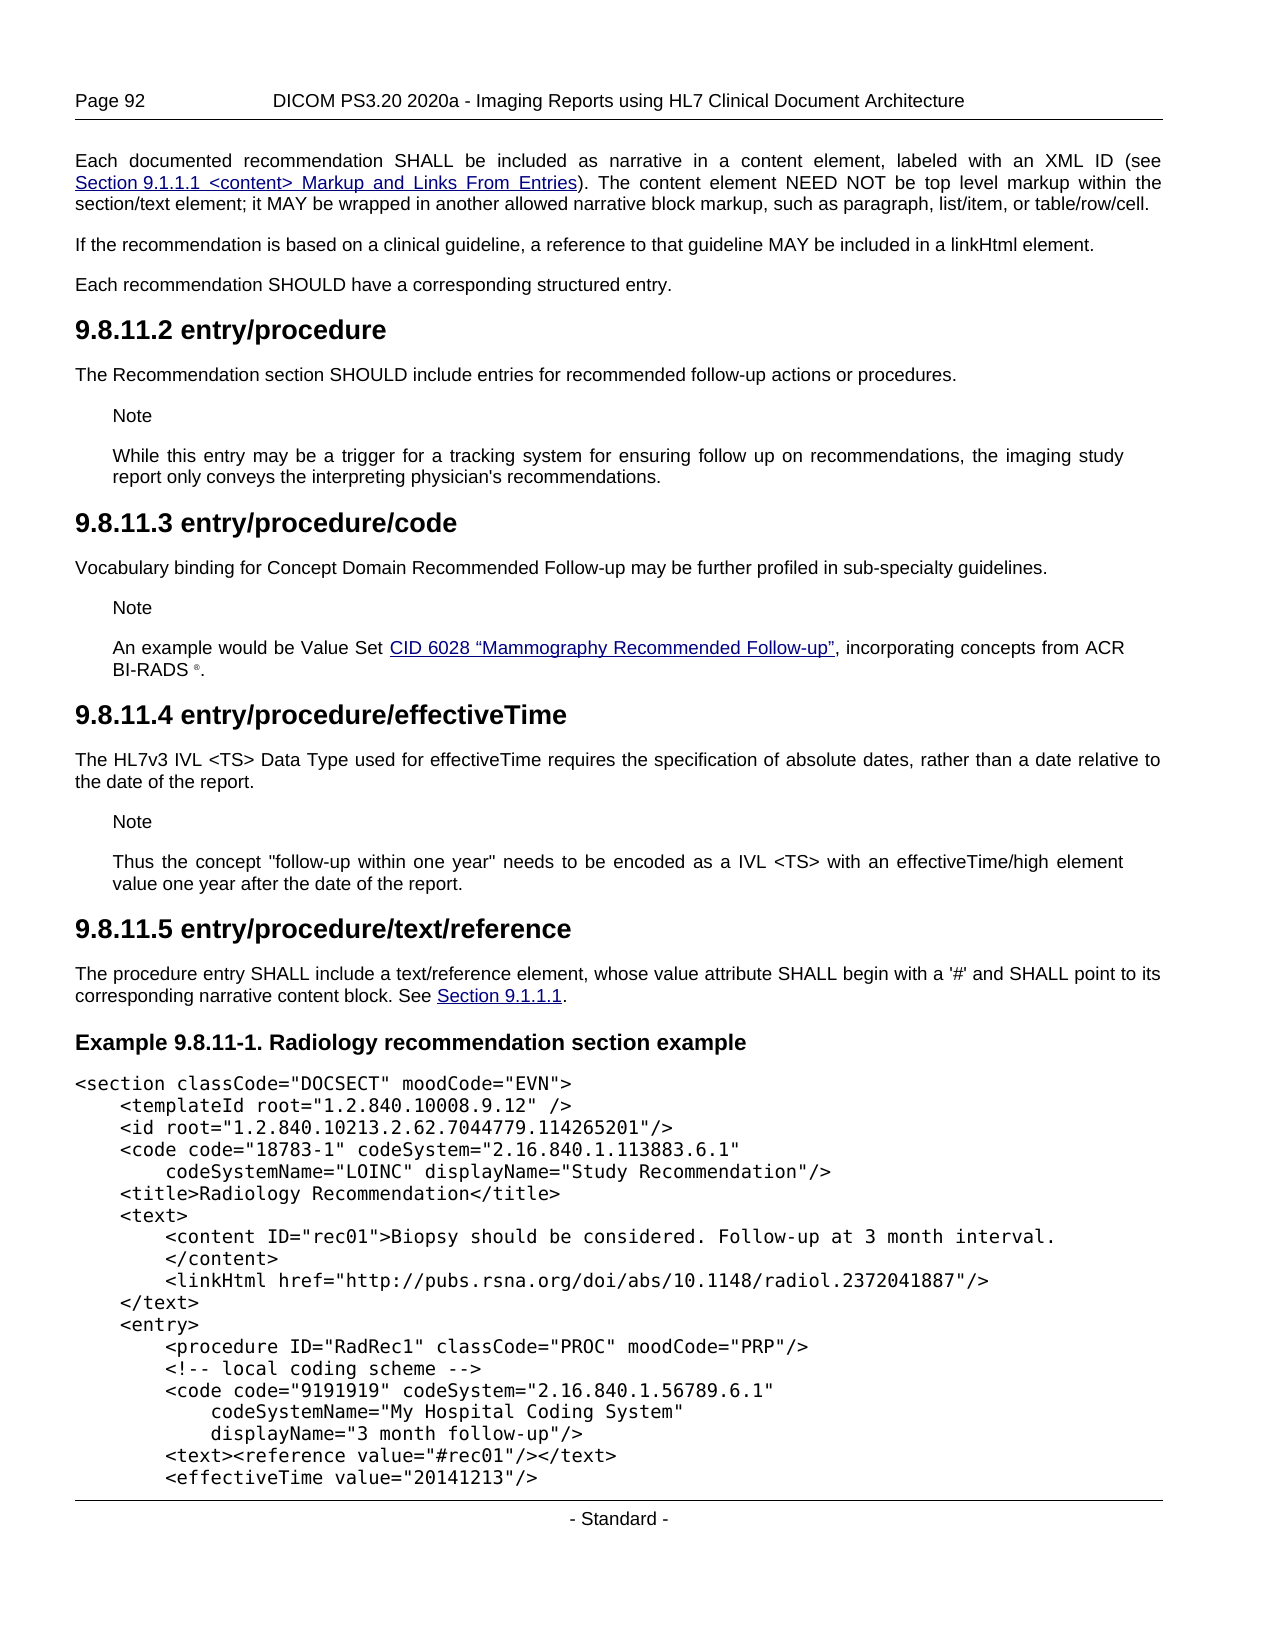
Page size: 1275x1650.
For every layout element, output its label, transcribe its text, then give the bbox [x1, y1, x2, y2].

text 9.8.11.2 entry/procedure [75, 314, 1162, 345]
text 9.8.11.3 entry/procedure/code [75, 507, 1162, 538]
text Note [112, 597, 1125, 618]
text <section classCode="DOCSECT" moodCode="EVN"> <templateId root="1.2.840.10008.9.12" /> <id root="1.2.840.10213.2.62.7044779.114265201"/> <code code="18783-1" codeSystem="2.16.840.1.113883.6.1" codeSystemName="LOINC" displayName="Study Recommendation"/> <title>Radiology Recommendation</title> <text> <content ID="rec01">Biopsy should be considered. Follow-up at 3 month interval. </content> <linkHtml href="http://pubs.rsna.org/doi/abs/10.1148/radiol.2372041887"/> </text> <entry> <procedure ID="RadRec1" classCode="PROC" moodCode="PRP"/> <!-- local coding scheme --> <code code="9191919" codeSystem="2.16.840.1.56789.6.1" codeSystemName="My Hospital Coding System" displayName="3 month follow-up"/> <text><reference value="#rec01"/></text> <effectiveTime value="20141213"/> [75, 1073, 1162, 1489]
text Note [112, 404, 1125, 426]
text An example would be Value Set CID 6028 “Mammography Recommended Follow-up”, incorporating concepts from ACR BI-RADS ®. [112, 637, 1125, 680]
text The Recommendation section SHOULD include entries for recommended follow-up actions or procedures. [75, 364, 1162, 386]
text Note [112, 811, 1125, 832]
text The procedure entry SHALL include a text/reference element, whose value attribute SHALL begin with a '#' and SHALL point to its corresponding narrative content block. See Section 9.1.1.1. [75, 963, 1162, 1006]
text Vocabulary binding for Concept Domain Recommended Follow-up may be further profiled in sub-specialty guidelines. [75, 557, 1162, 578]
text Example 9.8.11-1. Radiology recommendation section example [75, 1029, 1162, 1054]
text If the recommendation is based on a clinical guideline, a reference to that guideline MAY be included in a linkHtml element. [75, 233, 1162, 255]
text The HL7v3 IVL <TS> Data Type used for effectiveTime requires the specification of absolute dates, rather than a date relative to the date of the report. [75, 749, 1162, 792]
text Each documented recommendation SHALL be included as narrative in a content element, labeled with an XML ID (see Section 9.1.1.1 <content> Markup and Links From Entries). The content element NEED NOT be top level markup within the section/text element; it MAY be wrapped in another allowed narrative block markup, such as paragraph, list/item, or table/row/cell. [75, 150, 1162, 215]
text 9.8.11.4 entry/procedure/effectiveTime [75, 699, 1162, 730]
text While this entry may be a trigger for a tracking system for ensuring follow up on recommendations, the imaging study report only conveys the interpreting physician's recommendations. [112, 445, 1125, 488]
text 9.8.11.5 entry/procedure/text/reference [75, 913, 1162, 944]
text Each recommendation SHOULD have a corresponding structured entry. [75, 274, 1162, 295]
text Thus the concept "follow-up within one year" needs to be encoded as a IVL <TS> with an effectiveTime/high element value one year after the date of the report. [112, 851, 1125, 894]
